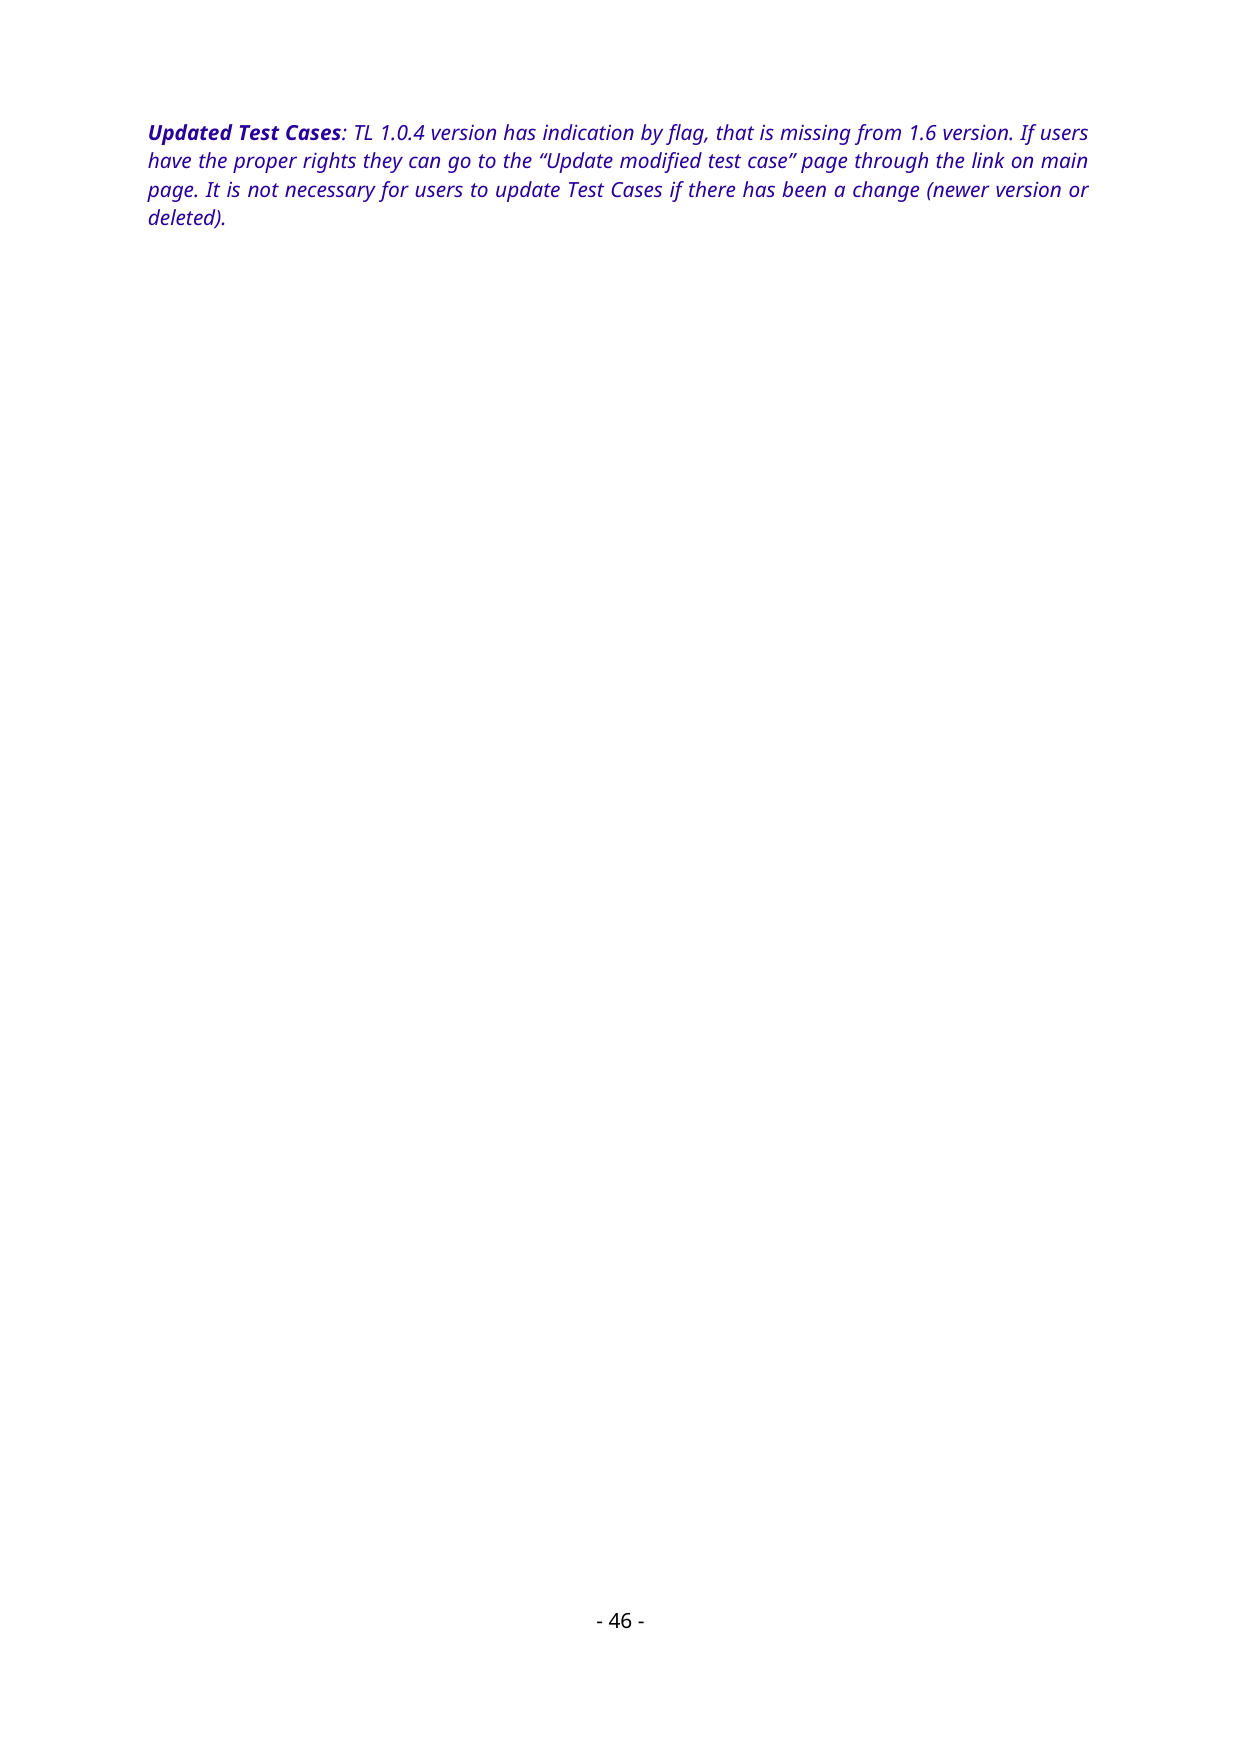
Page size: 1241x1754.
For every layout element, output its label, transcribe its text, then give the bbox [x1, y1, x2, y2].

text Updated Test Cases: TL 1.0.4 version has indication by flag, that is missing from 1.6 version. If users have the proper rights they can go to the “Update modified test case” page through the link on main page. It is not necessary for users to update Test Cases if there has been a change (newer version or deleted). [148, 118, 1093, 232]
